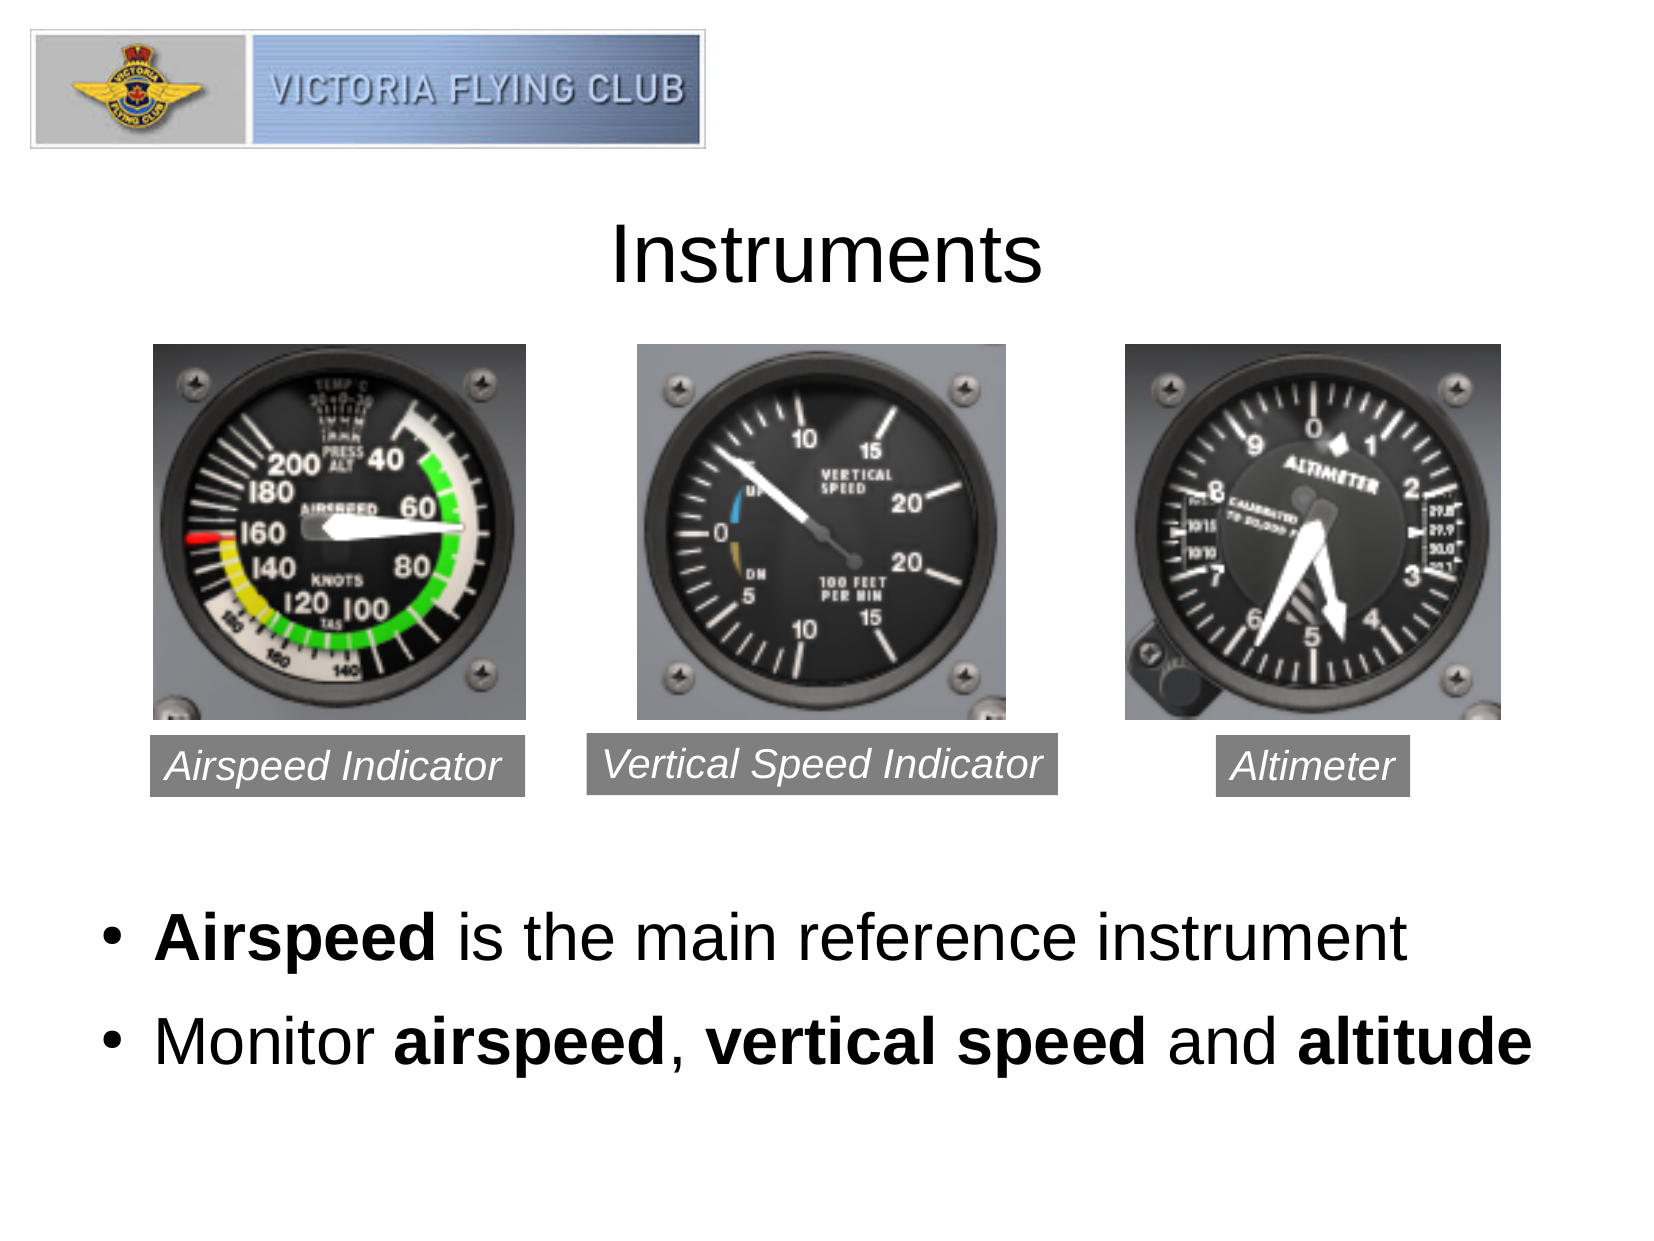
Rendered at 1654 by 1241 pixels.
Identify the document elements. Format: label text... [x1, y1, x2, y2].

text_box Airspeed Indicator [150, 735, 526, 797]
title Instruments [82, 150, 1571, 358]
picture [153, 344, 526, 721]
picture [30, 29, 706, 149]
picture [1125, 344, 1501, 721]
text_box Altimeter [1215, 735, 1411, 797]
text_box Vertical Speed Indicator [586, 733, 1058, 796]
picture [637, 344, 1006, 721]
list Airspeed is the main reference instrument Monitor airspeed, vertical speed and altitude [82, 900, 1571, 1201]
